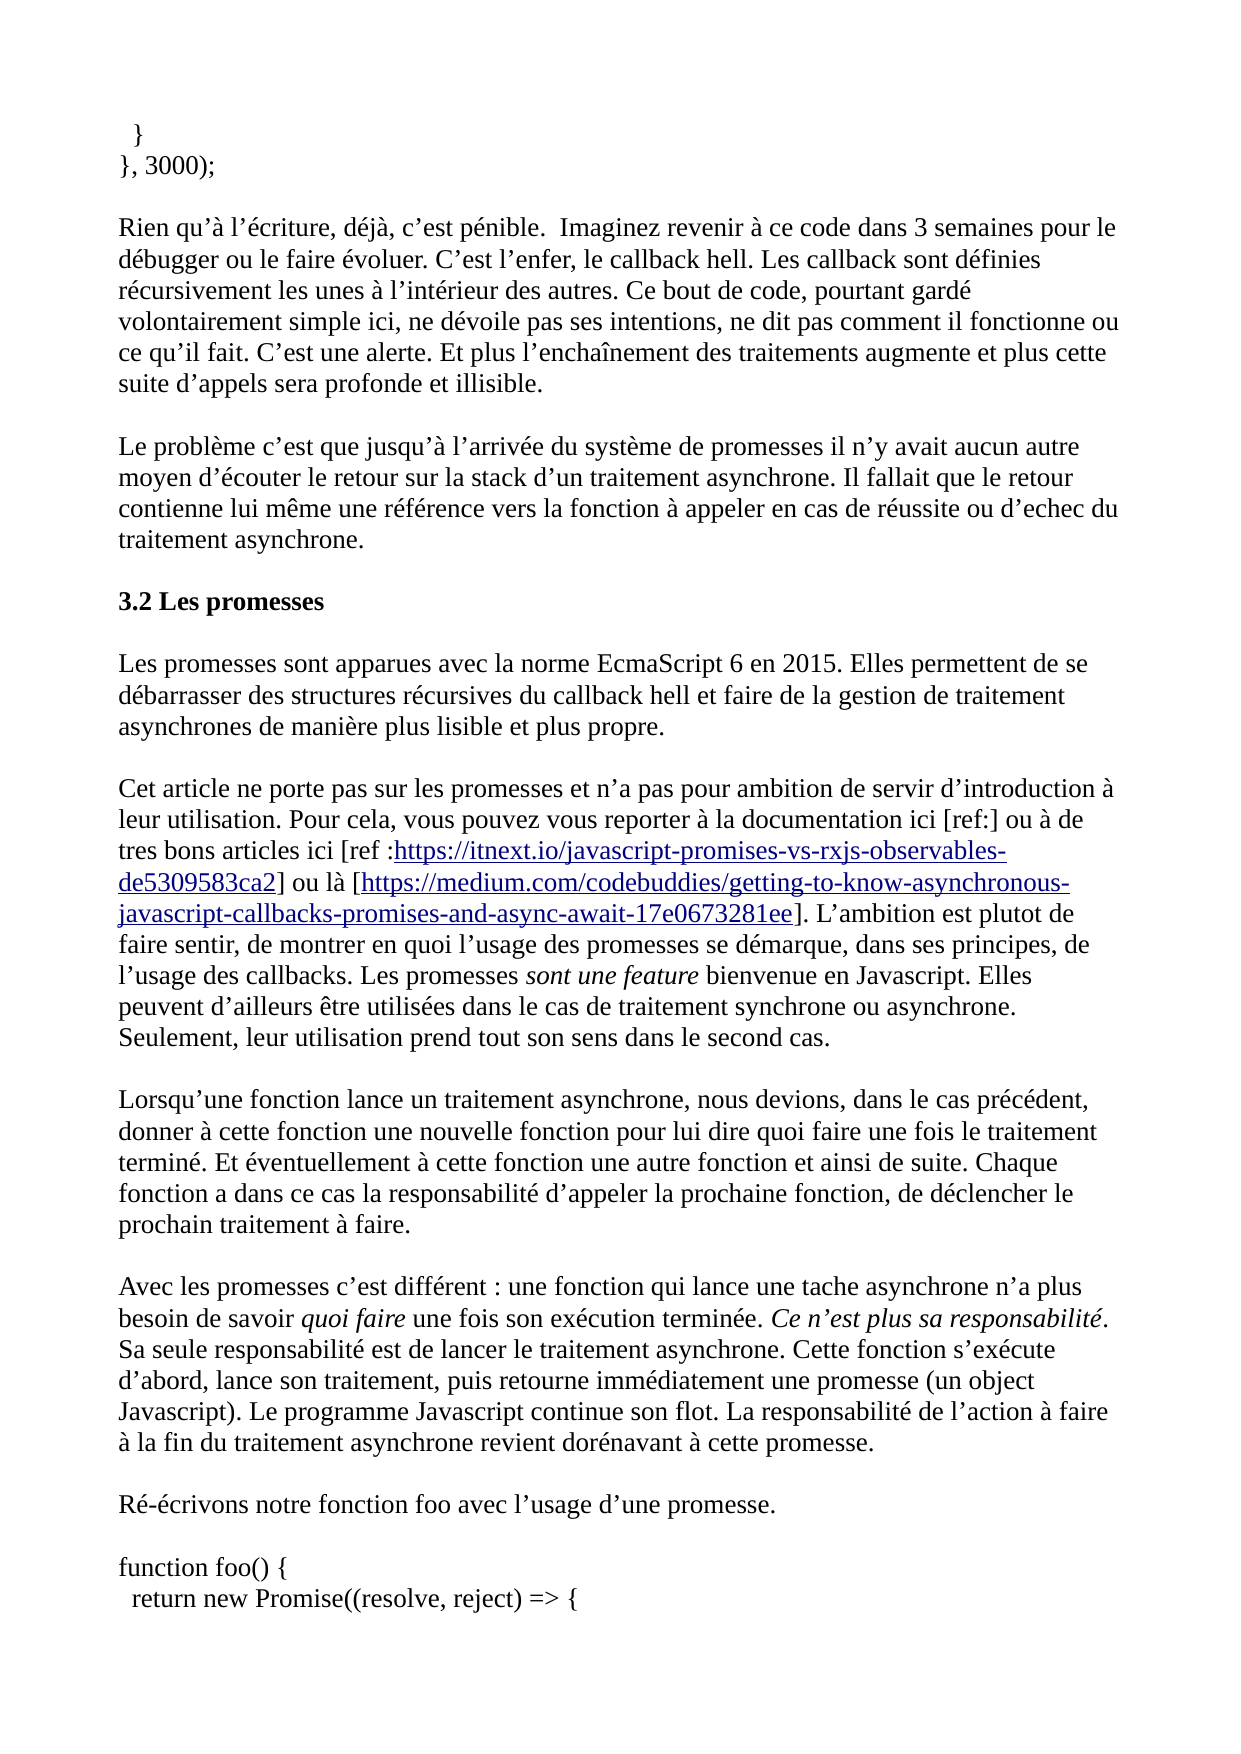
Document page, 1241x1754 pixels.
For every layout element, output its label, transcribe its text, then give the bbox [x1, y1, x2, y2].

text function foo() { [118, 1551, 1122, 1582]
text }, 3000); [118, 149, 1122, 180]
text } [118, 118, 1122, 149]
text Avec les promesses c’est différent : une fonction qui lance une tache asynchrone n’a plus besoin de savoir quoi faire une fois son exécution terminée. Ce n’est plus sa responsabilité. Sa seule responsabilité est de lancer le traitement asynchrone. Cette fonction s’exécute d’abord, lance son traitement, puis retourne immédiatement une promesse (un object Javascript). Le programme Javascript continue son flot. La responsabilité de l’action à faire à la fin du traitement asynchrone revient dorénavant à cette promesse. [118, 1271, 1122, 1457]
text Cet article ne porte pas sur les promesses et n’a pas pour ambition de servir d’introduction à leur utilisation. Pour cela, vous pouvez vous reporter à la documentation ici [ref:] ou à de tres bons articles ici [ref :https://itnext.io/javascript-promises-vs-rxjs-observables-de5309583ca2] ou là [https://medium.com/codebuddies/getting-to-know-asynchronous-javascript-callbacks-promises-and-async-await-17e0673281ee]. L’ambition est plutot de faire sentir, de montrer en quoi l’usage des promesses se démarque, dans ses principes, de l’usage des callbacks. Les promesses sont une feature bienvenue en Javascript. Elles peuvent d’ailleurs être utilisées dans le cas de traitement synchrone ou asynchrone. Seulement, leur utilisation prend tout son sens dans le second cas. [118, 772, 1122, 1052]
text 3.2 Les promesses [118, 585, 1122, 616]
text Ré-écrivons notre fonction foo avec l’usage d’une promesse. [118, 1488, 1122, 1520]
text Les promesses sont apparues avec la norme EcmaScript 6 en 2015. Elles permettent de se débarrasser des structures récursives du callback hell et faire de la gestion de traitement asynchrones de manière plus lisible et plus propre. [118, 648, 1122, 741]
text Le problème c’est que jusqu’à l’arrivée du système de promesses il n’y avait aucun autre moyen d’écouter le retour sur la stack d’un traitement asynchrone. Il fallait que le retour contienne lui même une référence vers la fonction à appeler en cas de réussite ou d’echec du traitement asynchrone. [118, 429, 1122, 554]
text Rien qu’à l’écriture, déjà, c’est pénible. Imaginez revenir à ce code dans 3 semaines pour le débugger ou le faire évoluer. C’est l’enfer, le callback hell. Les callback sont définies récursivement les unes à l’intérieur des autres. Ce bout de code, pourtant gardé volontairement simple ici, ne dévoile pas ses intentions, ne dit pas comment il fonctionne ou ce qu’il fait. C’est une alerte. Et plus l’enchaînement des traitements augmente et plus cette suite d’appels sera profonde et illisible. [118, 212, 1122, 398]
text Lorsqu’une fonction lance un traitement asynchrone, nous devions, dans le cas précédent, donner à cette fonction une nouvelle fonction pour lui dire quoi faire une fois le traitement terminé. Et éventuellement à cette fonction une autre fonction et ainsi de suite. Chaque fonction a dans ce cas la responsabilité d’appeler la prochaine fonction, de déclencher le prochain traitement à faire. [118, 1084, 1122, 1239]
text return new Promise((resolve, reject) => { [118, 1582, 1122, 1613]
